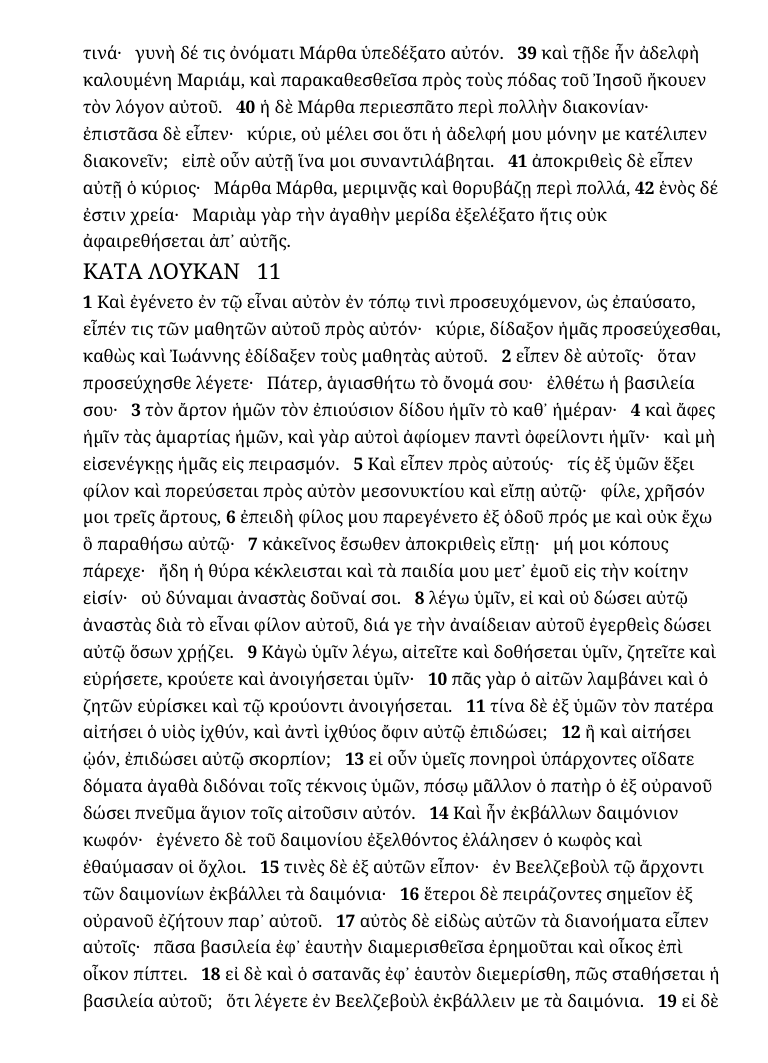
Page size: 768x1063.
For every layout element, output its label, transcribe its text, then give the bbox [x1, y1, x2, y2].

text τινά· γυνὴ δέ τις ὀνόματι Μάρθα ὑπεδέξατο αὐτόν. 39 καὶ τῇδε ἦν ἀδελφὴ καλουμένη Μαριάμ, καὶ παρακαθεσθεῖσα πρὸς τοὺς πόδας τοῦ Ἰησοῦ ἤκουεν τὸν λόγον αὐτοῦ. 40 ἡ δὲ Μάρθα περιεσπᾶτο περὶ πολλὴν διακονίαν· ἐπιστᾶσα δὲ εἶπεν· κύριε, οὐ μέλει σοι ὅτι ἡ ἀδελφή μου μόνην με κατέλιπεν διακονεῖν; εἰπὲ οὖν αὐτῇ ἵνα μοι συναντιλάβηται. 41 ἀποκριθεὶς δὲ εἶπεν αὐτῇ ὁ κύριος· Μάρθα Μάρθα, μεριμνᾷς καὶ θορυβάζῃ περὶ πολλά, 42 ἑνὸς δέ ἐστιν χρεία· Μαριὰμ γὰρ τὴν ἀγαθὴν μερίδα ἐξελέξατο ἥτις οὐκ ἀφαιρεθήσεται ἀπ᾽ αὐτῆς. [83, 41, 726, 253]
text ΚΑΤΑ ΛΟΥΚΑΝ 11 [83, 256, 726, 286]
text 1 Καὶ ἐγένετο ἐν τῷ εἶναι αὐτὸν ἐν τόπῳ τινὶ προσευχόμενον, ὡς ἐπαύσατο, εἶπέν τις τῶν μαθητῶν αὐτοῦ πρὸς αὐτόν· κύριε, δίδαξον ἡμᾶς προσεύχεσθαι, καθὼς καὶ Ἰωάννης ἐδίδαξεν τοὺς μαθητὰς αὐτοῦ. 2 εἶπεν δὲ αὐτοῖς· ὅταν προσεύχησθε λέγετε· Πάτερ, ἁγιασθήτω τὸ ὄνομά σου· ἐλθέτω ἡ βασιλεία σου· 3 τὸν ἄρτον ἡμῶν τὸν ἐπιούσιον δίδου ἡμῖν τὸ καθ᾽ ἡμέραν· 4 καὶ ἄφες ἡμῖν τὰς ἁμαρτίας ἡμῶν, καὶ γὰρ αὐτοὶ ἀφίομεν παντὶ ὀφείλοντι ἡμῖν· καὶ μὴ εἰσενέγκῃς ἡμᾶς εἰς πειρασμόν. 5 Καὶ εἶπεν πρὸς αὐτούς· τίς ἐξ ὑμῶν ἕξει φίλον καὶ πορεύσεται πρὸς αὐτὸν μεσονυκτίου καὶ εἴπῃ αὐτῷ· φίλε, χρῆσόν μοι τρεῖς ἄρτους, 6 ἐπειδὴ φίλος μου παρεγένετο ἐξ ὁδοῦ πρός με καὶ οὐκ ἔχω ὃ παραθήσω αὐτῷ· 7 κἀκεῖνος ἔσωθεν ἀποκριθεὶς εἴπῃ· μή μοι κόπους πάρεχε· ἤδη ἡ θύρα κέκλεισται καὶ τὰ παιδία μου μετ᾽ ἐμοῦ εἰς τὴν κοίτην εἰσίν· οὐ δύναμαι ἀναστὰς δοῦναί σοι. 8 λέγω ὑμῖν, εἰ καὶ οὐ δώσει αὐτῷ ἀναστὰς διὰ τὸ εἶναι φίλον αὐτοῦ, διά γε τὴν ἀναίδειαν αὐτοῦ ἐγερθεὶς δώσει αὐτῷ ὅσων χρῄζει. 9 Κἀγὼ ὑμῖν λέγω, αἰτεῖτε καὶ δοθήσεται ὑμῖν, ζητεῖτε καὶ εὑρήσετε, κρούετε καὶ ἀνοιγήσεται ὑμῖν· 10 πᾶς γὰρ ὁ αἰτῶν λαμβάνει καὶ ὁ ζητῶν εὑρίσκει καὶ τῷ κρούοντι ἀνοιγήσεται. 11 τίνα δὲ ἐξ ὑμῶν τὸν πατέρα αἰτήσει ὁ υἱὸς ἰχθύν, καὶ ἀντὶ ἰχθύος ὄφιν αὐτῷ ἐπιδώσει; 12 ἢ καὶ αἰτήσει ᾠόν, ἐπιδώσει αὐτῷ σκορπίον; 13 εἰ οὖν ὑμεῖς πονηροὶ ὑπάρχοντες οἴδατε δόματα ἀγαθὰ διδόναι τοῖς τέκνοις ὑμῶν, πόσῳ μᾶλλον ὁ πατὴρ ὁ ἐξ οὐρανοῦ δώσει πνεῦμα ἅγιον τοῖς αἰτοῦσιν αὐτόν. 14 Καὶ ἦν ἐκβάλλων δαιμόνιον κωφόν· ἐγένετο δὲ τοῦ δαιμονίου ἐξελθόντος ἐλάλησεν ὁ κωφὸς καὶ ἐθαύμασαν οἱ ὄχλοι. 15 τινὲς δὲ ἐξ αὐτῶν εἶπον· ἐν Βεελζεβοὺλ τῷ ἄρχοντι τῶν δαιμονίων ἐκβάλλει τὰ δαιμόνια· 16 ἕτεροι δὲ πειράζοντες σημεῖον ἐξ οὐρανοῦ ἐζήτουν παρ᾽ αὐτοῦ. 17 αὐτὸς δὲ εἰδὼς αὐτῶν τὰ διανοήματα εἶπεν αὐτοῖς· πᾶσα βασιλεία ἐφ᾽ ἑαυτὴν διαμερισθεῖσα ἐρημοῦται καὶ οἶκος ἐπὶ οἶκον πίπτει. 18 εἰ δὲ καὶ ὁ σατανᾶς ἐφ᾽ ἑαυτὸν διεμερίσθη, πῶς σταθήσεται ἡ βασιλεία αὐτοῦ; ὅτι λέγετε ἐν Βεελζεβοὺλ ἐκβάλλειν με τὰ δαιμόνια. 19 εἰ δὲ [83, 291, 726, 1013]
